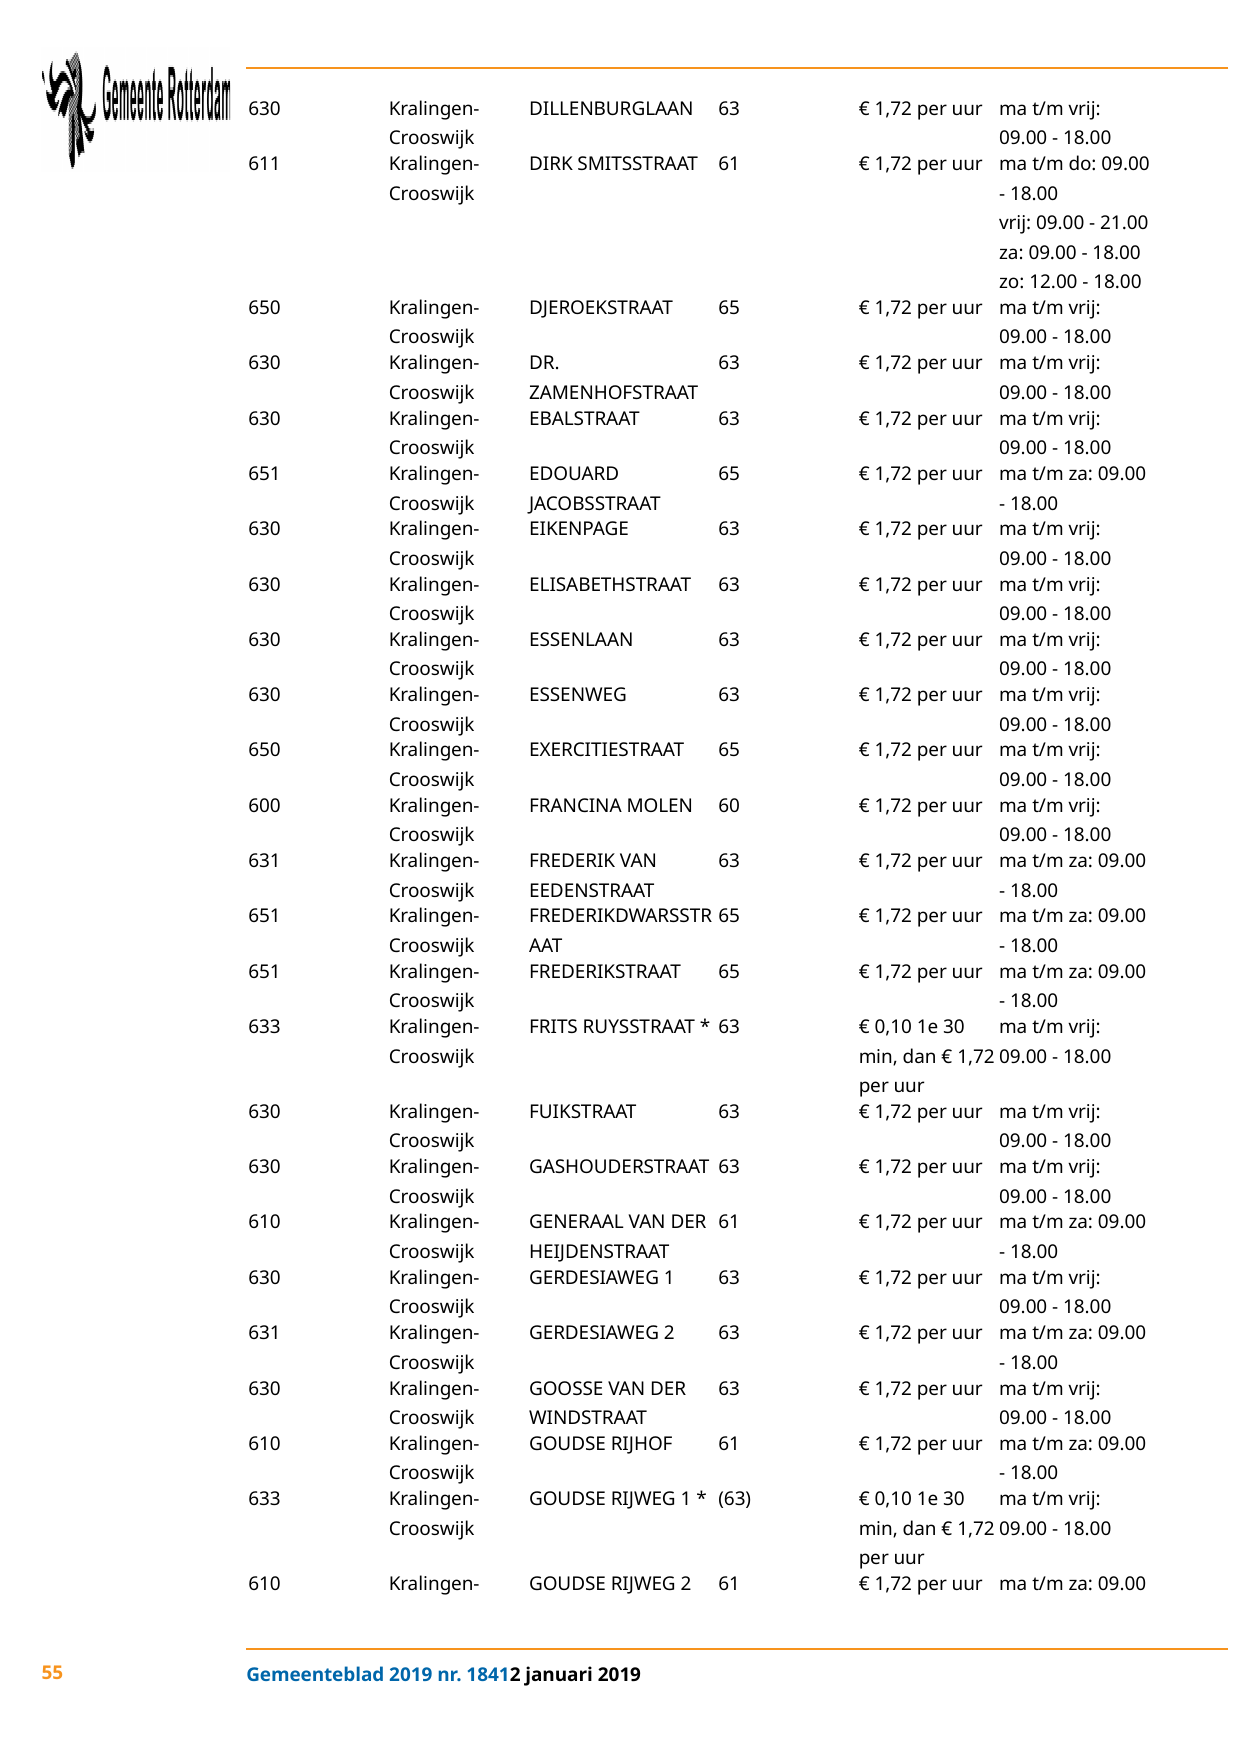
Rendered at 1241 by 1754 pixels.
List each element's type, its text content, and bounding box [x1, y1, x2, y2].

table_cell GASHOUDERSTRAAT [529, 1154, 718, 1209]
table_cell € 1,72 per uur [859, 571, 999, 626]
table_cell Kralingen-Crooswijk [389, 95, 529, 150]
table_cell 63 [718, 1319, 858, 1375]
table_cell 63 [718, 350, 858, 405]
table_cell ma t/m za: 09.00 - 18.00 [999, 1319, 1152, 1375]
table_cell 63 [718, 95, 858, 150]
table_cell Kralingen-Crooswijk [389, 792, 529, 847]
table_cell € 1,72 per uur [859, 737, 999, 792]
table_cell GOUDSE RIJHOF [529, 1430, 718, 1485]
table_cell FREDERIKDWARSSTRAAT [529, 903, 718, 958]
table_cell 630 [248, 1098, 388, 1153]
table_cell ma t/m vrij: 09.00 - 18.00 [999, 792, 1152, 847]
table_cell € 1,72 per uur [859, 95, 999, 150]
table_cell € 1,72 per uur [859, 1264, 999, 1319]
table_cell € 1,72 per uur [859, 903, 999, 958]
table_cell Kralingen-Crooswijk [389, 150, 529, 294]
table_cell Kralingen-Crooswijk [389, 1375, 529, 1430]
table_cell 630 [248, 350, 388, 405]
table_cell 630 [248, 515, 388, 571]
table_cell Kralingen-Crooswijk [389, 405, 529, 460]
table_cell 610 [248, 1430, 388, 1485]
table_cell Kralingen- [389, 1570, 529, 1596]
table_cell 630 [248, 681, 388, 737]
table_cell FREDERIK VAN EEDENSTRAAT [529, 847, 718, 903]
table_cell ma t/m vrij: 09.00 - 18.00 [999, 737, 1152, 792]
table_cell DIRK SMITSSTRAAT [529, 150, 718, 294]
table_cell € 1,72 per uur [859, 515, 999, 571]
table_cell 650 [248, 294, 388, 349]
table_cell € 1,72 per uur [859, 1098, 999, 1153]
table_cell 630 [248, 405, 388, 460]
table_cell 63 [718, 1013, 858, 1098]
table_cell 631 [248, 847, 388, 903]
table_cell GERDESIAWEG 1 [529, 1264, 718, 1319]
table_cell 633 [248, 1485, 388, 1570]
table_cell 630 [248, 95, 388, 150]
table_cell Kralingen-Crooswijk [389, 350, 529, 405]
table_cell ma t/m vrij: 09.00 - 18.00 [999, 571, 1152, 626]
table_cell FRITS RUYSSTRAAT * [529, 1013, 718, 1098]
table_cell € 1,72 per uur [859, 681, 999, 737]
table_cell Kralingen-Crooswijk [389, 571, 529, 626]
table_cell Kralingen-Crooswijk [389, 681, 529, 737]
table_cell ma t/m vrij: 09.00 - 18.00 [999, 1264, 1152, 1319]
table_cell 63 [718, 626, 858, 681]
table_cell Kralingen-Crooswijk [389, 903, 529, 958]
table_cell DJEROEKSTRAAT [529, 294, 718, 349]
table_cell € 1,72 per uur [859, 792, 999, 847]
table_cell 60 [718, 792, 858, 847]
table_cell 633 [248, 1013, 388, 1098]
table_cell 65 [718, 903, 858, 958]
table_cell € 1,72 per uur [859, 1570, 999, 1596]
table_cell € 1,72 per uur [859, 460, 999, 515]
table_cell 61 [718, 1570, 858, 1596]
table_cell € 1,72 per uur [859, 350, 999, 405]
table_cell ma t/m vrij: 09.00 - 18.00 [999, 1013, 1152, 1098]
table_cell 630 [248, 571, 388, 626]
table_cell € 1,72 per uur [859, 405, 999, 460]
table_cell GOUDSE RIJWEG 2 [529, 1570, 718, 1596]
table_cell 63 [718, 405, 858, 460]
table_cell 610 [248, 1209, 388, 1264]
table_cell 63 [718, 515, 858, 571]
table_cell ma t/m za: 09.00 - 18.00 [999, 1209, 1152, 1264]
table_cell Kralingen-Crooswijk [389, 1013, 529, 1098]
table_cell 630 [248, 1375, 388, 1430]
table_cell ma t/m vrij: 09.00 - 18.00 [999, 1375, 1152, 1430]
table_cell Kralingen-Crooswijk [389, 958, 529, 1013]
table_cell 630 [248, 626, 388, 681]
table_cell 61 [718, 1430, 858, 1485]
table_cell € 1,72 per uur [859, 1209, 999, 1264]
table_cell 65 [718, 294, 858, 349]
table_cell EXERCITIESTRAAT [529, 737, 718, 792]
table_cell ma t/m za: 09.00 - 18.00 [999, 460, 1152, 515]
table_cell ma t/m za: 09.00 - 18.00 [999, 847, 1152, 903]
table_cell ma t/m za: 09.00 - 18.00 [999, 958, 1152, 1013]
table_cell GENERAAL VAN DER HEIJDENSTRAAT [529, 1209, 718, 1264]
table_cell 631 [248, 1319, 388, 1375]
table_cell ma t/m za: 09.00 - 18.00 [999, 903, 1152, 958]
table_cell 63 [718, 1375, 858, 1430]
table_cell 600 [248, 792, 388, 847]
table_cell ma t/m vrij: 09.00 - 18.00 [999, 1154, 1152, 1209]
table_cell 611 [248, 150, 388, 294]
table_cell 63 [718, 847, 858, 903]
table_cell 65 [718, 737, 858, 792]
table_cell Kralingen-Crooswijk [389, 847, 529, 903]
table_cell € 1,72 per uur [859, 626, 999, 681]
table_cell Kralingen-Crooswijk [389, 1319, 529, 1375]
table_cell 61 [718, 150, 858, 294]
table_cell ma t/m vrij: 09.00 - 18.00 [999, 626, 1152, 681]
table_cell € 1,72 per uur [859, 958, 999, 1013]
table_cell DILLENBURGLAAN [529, 95, 718, 150]
table_cell ma t/m vrij: 09.00 - 18.00 [999, 294, 1152, 349]
table_cell 651 [248, 958, 388, 1013]
table_cell FUIKSTRAAT [529, 1098, 718, 1153]
table_cell 63 [718, 1264, 858, 1319]
table_cell € 1,72 per uur [859, 1430, 999, 1485]
table_cell Kralingen-Crooswijk [389, 1430, 529, 1485]
table_cell EIKENPAGE [529, 515, 718, 571]
table_cell Kralingen-Crooswijk [389, 294, 529, 349]
table_cell GOUDSE RIJWEG 1 * [529, 1485, 718, 1570]
table_cell ma t/m za: 09.00 - 18.00 [999, 1430, 1152, 1485]
table_cell 63 [718, 1154, 858, 1209]
table_cell Kralingen-Crooswijk [389, 737, 529, 792]
table_cell 650 [248, 737, 388, 792]
table_cell 65 [718, 460, 858, 515]
table_cell EDOUARD JACOBSSTRAAT [529, 460, 718, 515]
table_cell 651 [248, 903, 388, 958]
table_cell DR. ZAMENHOFSTRAAT [529, 350, 718, 405]
table_cell ma t/m vrij: 09.00 - 18.00 [999, 1098, 1152, 1153]
table_cell € 1,72 per uur [859, 1375, 999, 1430]
table_cell ma t/m vrij: 09.00 - 18.00 [999, 1485, 1152, 1570]
table_cell Kralingen-Crooswijk [389, 626, 529, 681]
table_cell € 0,10 1e 30 min, dan € 1,72 per uur [859, 1013, 999, 1098]
table_cell Kralingen-Crooswijk [389, 1264, 529, 1319]
table_cell ma t/m vrij: 09.00 - 18.00 [999, 405, 1152, 460]
table_cell 63 [718, 681, 858, 737]
table_cell FRANCINA MOLEN [529, 792, 718, 847]
table_cell 63 [718, 571, 858, 626]
table_cell ma t/m vrij: 09.00 - 18.00 [999, 515, 1152, 571]
table_cell ma t/m vrij: 09.00 - 18.00 [999, 350, 1152, 405]
table_cell 65 [718, 958, 858, 1013]
picture [41, 47, 231, 172]
table_cell Kralingen-Crooswijk [389, 515, 529, 571]
table_cell ma t/m vrij: 09.00 - 18.00 [999, 681, 1152, 737]
table_cell (63) [718, 1485, 858, 1570]
table_cell 630 [248, 1264, 388, 1319]
table_cell ma t/m vrij: 09.00 - 18.00 [999, 95, 1152, 150]
table_cell ESSENLAAN [529, 626, 718, 681]
table_cell 630 [248, 1154, 388, 1209]
table_cell € 0,10 1e 30 min, dan € 1,72 per uur [859, 1485, 999, 1570]
table_cell ELISABETHSTRAAT [529, 571, 718, 626]
table_cell ESSENWEG [529, 681, 718, 737]
table_cell € 1,72 per uur [859, 847, 999, 903]
table_cell Kralingen-Crooswijk [389, 1209, 529, 1264]
table_cell FREDERIKSTRAAT [529, 958, 718, 1013]
table_cell € 1,72 per uur [859, 1319, 999, 1375]
table_cell EBALSTRAAT [529, 405, 718, 460]
table_cell ma t/m do: 09.00 - 18.00 vrij: 09.00 - 21.00 za: 09.00 - 18.00 zo: 12.00 - 18.00 [999, 150, 1152, 294]
table_cell 610 [248, 1570, 388, 1596]
table_cell 63 [718, 1098, 858, 1153]
table_cell 61 [718, 1209, 858, 1264]
table_cell Kralingen-Crooswijk [389, 1154, 529, 1209]
table_cell ma t/m za: 09.00 [999, 1570, 1152, 1596]
table_cell Kralingen-Crooswijk [389, 1098, 529, 1153]
table_cell Kralingen-Crooswijk [389, 460, 529, 515]
table_cell Kralingen-Crooswijk [389, 1485, 529, 1570]
table_cell GERDESIAWEG 2 [529, 1319, 718, 1375]
table_cell € 1,72 per uur [859, 294, 999, 349]
table_cell GOOSSE VAN DER WINDSTRAAT [529, 1375, 718, 1430]
table_cell € 1,72 per uur [859, 1154, 999, 1209]
table_cell € 1,72 per uur [859, 150, 999, 294]
table_cell 651 [248, 460, 388, 515]
